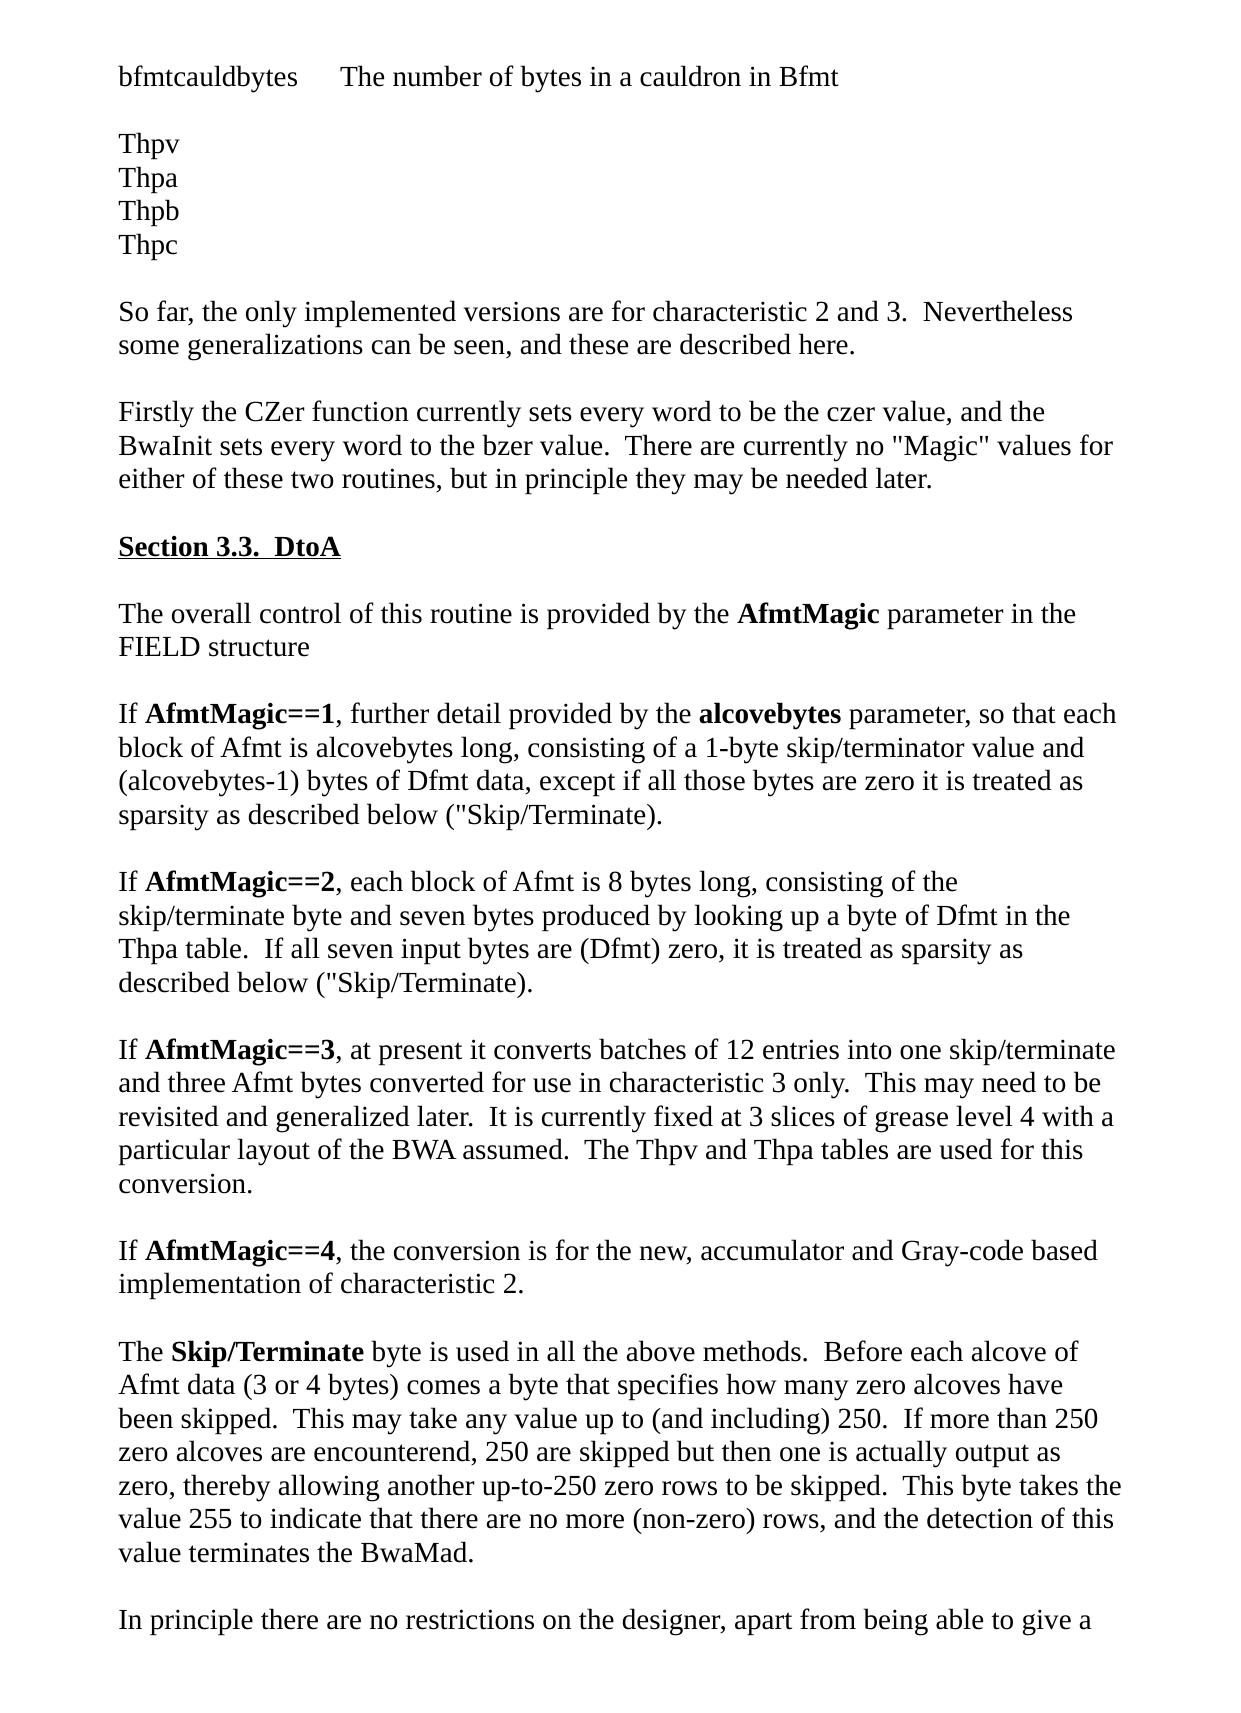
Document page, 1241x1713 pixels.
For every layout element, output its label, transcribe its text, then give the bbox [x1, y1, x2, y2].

text The overall control of this routine is provided by the AfmtMagic parameter in the FIELD structure [118, 596, 1122, 663]
text Thpv [118, 126, 1122, 160]
text The Skip/Terminate byte is used in all the above methods. Before each alcove of Afmt data (3 or 4 bytes) comes a byte that specifies how many zero alcoves have been skipped. This may take any value up to (and including) 250. If more than 250 zero alcoves are encounterend, 250 are skipped but then one is actually output as zero, thereby allowing another up-to-250 zero rows to be skipped. This byte takes the value 255 to indicate that there are no more (non-zero) rows, and the detection of this value terminates the BwaMad. [118, 1334, 1122, 1568]
text Thpc [118, 227, 1122, 260]
text In principle there are no restrictions on the designer, apart from being able to give a [118, 1602, 1122, 1636]
text Thpb [118, 193, 1122, 227]
text If AfmtMagic==2, each block of Afmt is 8 bytes long, consisting of the skip/terminate byte and seven bytes produced by looking up a byte of Dfmt in the Thpa table. If all seven input bytes are (Dfmt) zero, it is treated as sparsity as described below ("Skip/Terminate). [118, 864, 1122, 998]
text If AfmtMagic==3, at present it converts batches of 12 entries into one skip/terminate and three Afmt bytes converted for use in characteristic 3 only. This may need to be revisited and generalized later. It is currently fixed at 3 slices of grease level 4 with a particular layout of the BWA assumed. The Thpv and Thpa tables are used for this conversion. [118, 1032, 1122, 1199]
text If AfmtMagic==1, further detail provided by the alcovebytes parameter, so that each block of Afmt is alcovebytes long, consisting of a 1-byte skip/terminator value and (alcovebytes-1) bytes of Dfmt data, except if all those bytes are zero it is treated as sparsity as described below ("Skip/Terminate). [118, 696, 1122, 831]
text Section 3.3. DtoA [118, 529, 1122, 562]
text Firstly the CZer function currently sets every word to be the czer value, and the BwaInit sets every word to the bzer value. There are currently no "Magic" values for either of these two routines, but in principle they may be needed later. [118, 394, 1122, 495]
text So far, the only implemented versions are for characteristic 2 and 3. Nevertheless some generalizations can be seen, and these are described here. [118, 294, 1122, 361]
text bfmtcauldbytes The number of bytes in a cauldron in Bfmt [118, 59, 1122, 93]
text Thpa [118, 160, 1122, 193]
text If AfmtMagic==4, the conversion is for the new, accumulator and Gray-code based implementation of characteristic 2. [118, 1233, 1122, 1300]
